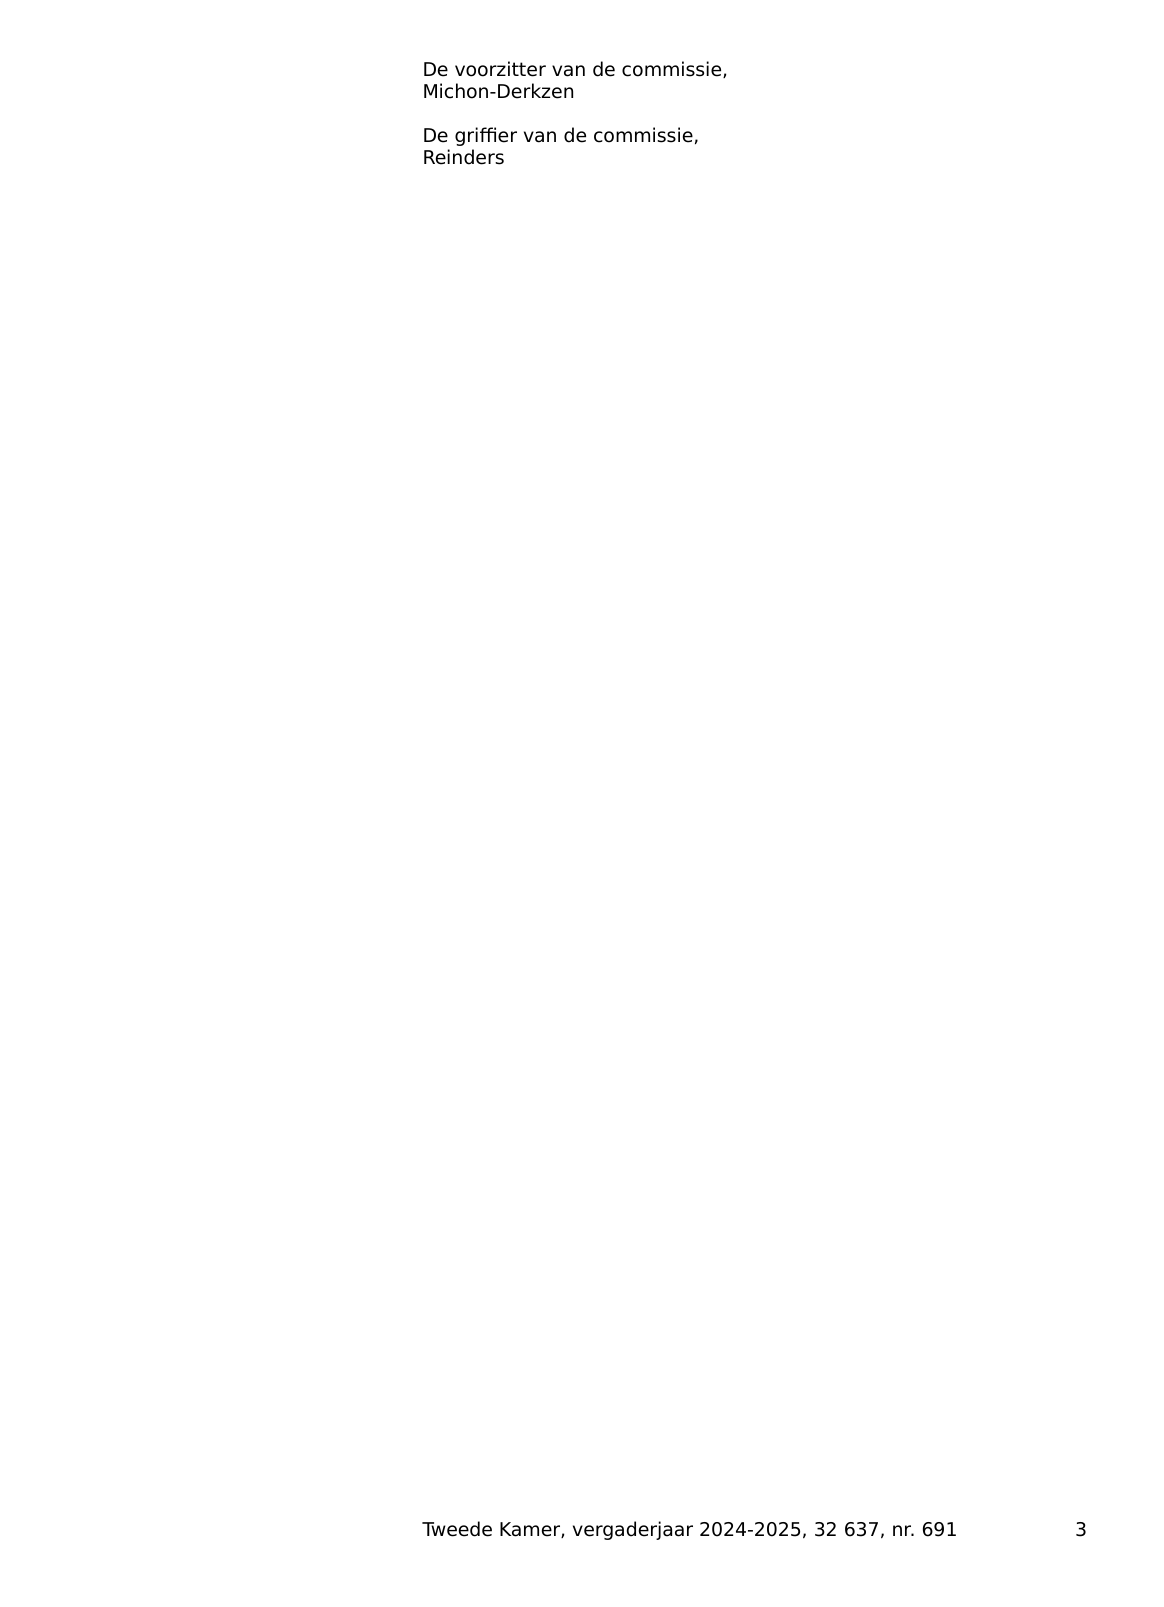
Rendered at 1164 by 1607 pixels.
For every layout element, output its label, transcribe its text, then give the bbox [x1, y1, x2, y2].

text De griffier van de commissie, Reinders [422, 125, 1087, 169]
text De voorzitter van de commissie, Michon-Derkzen [422, 59, 1087, 103]
